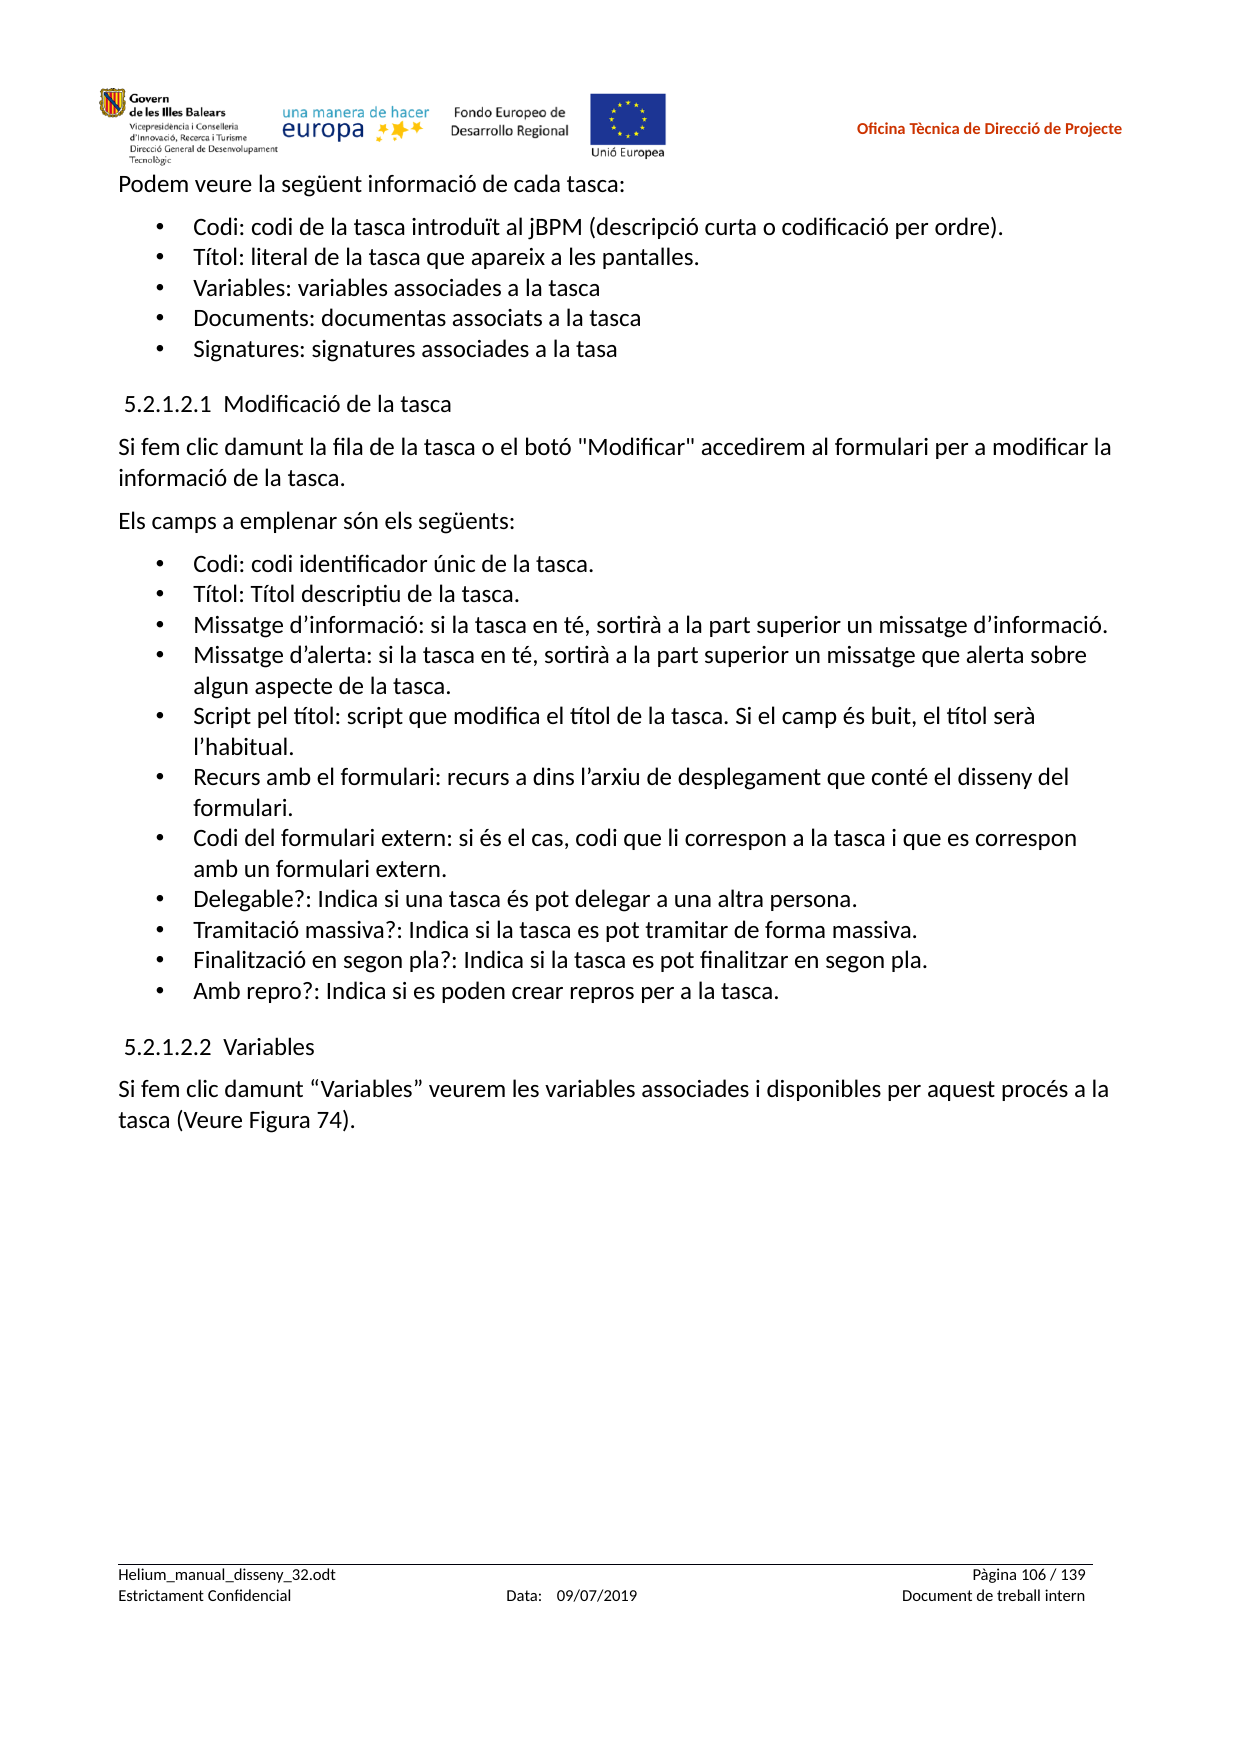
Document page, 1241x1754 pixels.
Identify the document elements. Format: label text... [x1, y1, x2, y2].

list Documents: documentas associats a la tasca [156, 302, 1122, 333]
text Podem veure la següent informació de cada tasca: [118, 168, 1122, 198]
list Script pel títol: script que modifica el títol de la tasca. Si el camp és buit, el títol serà l’habitual. [156, 701, 1122, 762]
list Codi: codi identificador únic de la tasca. [156, 548, 1122, 578]
text Els camps a emplenar són els següents: [118, 505, 1122, 535]
list Títol: literal de la tasca que apareix a les pantalles. [156, 241, 1122, 272]
list Codi: codi de la tasca introduït al jBPM (descripció curta o codificació per ordre). [156, 211, 1122, 241]
list Amb repro?: Indica si es poden crear repros per a la tasca. [156, 975, 1122, 1006]
picture [99, 87, 668, 166]
subtitle Modificació de la tasca [118, 388, 1122, 419]
list Finalització en segon pla?: Indica si la tasca es pot finalitzar en segon pla. [156, 945, 1122, 975]
text Si fem clic damunt la fila de la tasca o el botó "Modificar" accedirem al formulari per a modificar la informació de la tasca. [118, 431, 1122, 492]
list Títol: Títol descriptiu de la tasca. [156, 578, 1122, 609]
list Tramitació massiva?: Indica si la tasca es pot tramitar de forma massiva. [156, 914, 1122, 945]
list Signatures: signatures associades a la tasa [156, 333, 1122, 363]
text Si fem clic damunt “Variables” veurem les variables associades i disponibles per aquest procés a la tasca (Veure Figura 74). [118, 1073, 1122, 1134]
list Missatge d’informació: si la tasca en té, sortirà a la part superior un missatge d’informació. [156, 609, 1122, 639]
list Codi del formulari extern: si és el cas, codi que li correspon a la tasca i que es correspon amb un formulari extern. [156, 823, 1122, 884]
list Variables: variables associades a la tasca [156, 272, 1122, 302]
list Recurs amb el formulari: recurs a dins l’arxiu de desplegament que conté el disseny del formulari. [156, 762, 1122, 823]
list Missatge d’alerta: si la tasca en té, sortirà a la part superior un missatge que alerta sobre algun aspecte de la tasca. [156, 639, 1122, 701]
list Delegable?: Indica si una tasca és pot delegar a una altra persona. [156, 884, 1122, 914]
subtitle Variables [118, 1031, 1122, 1061]
